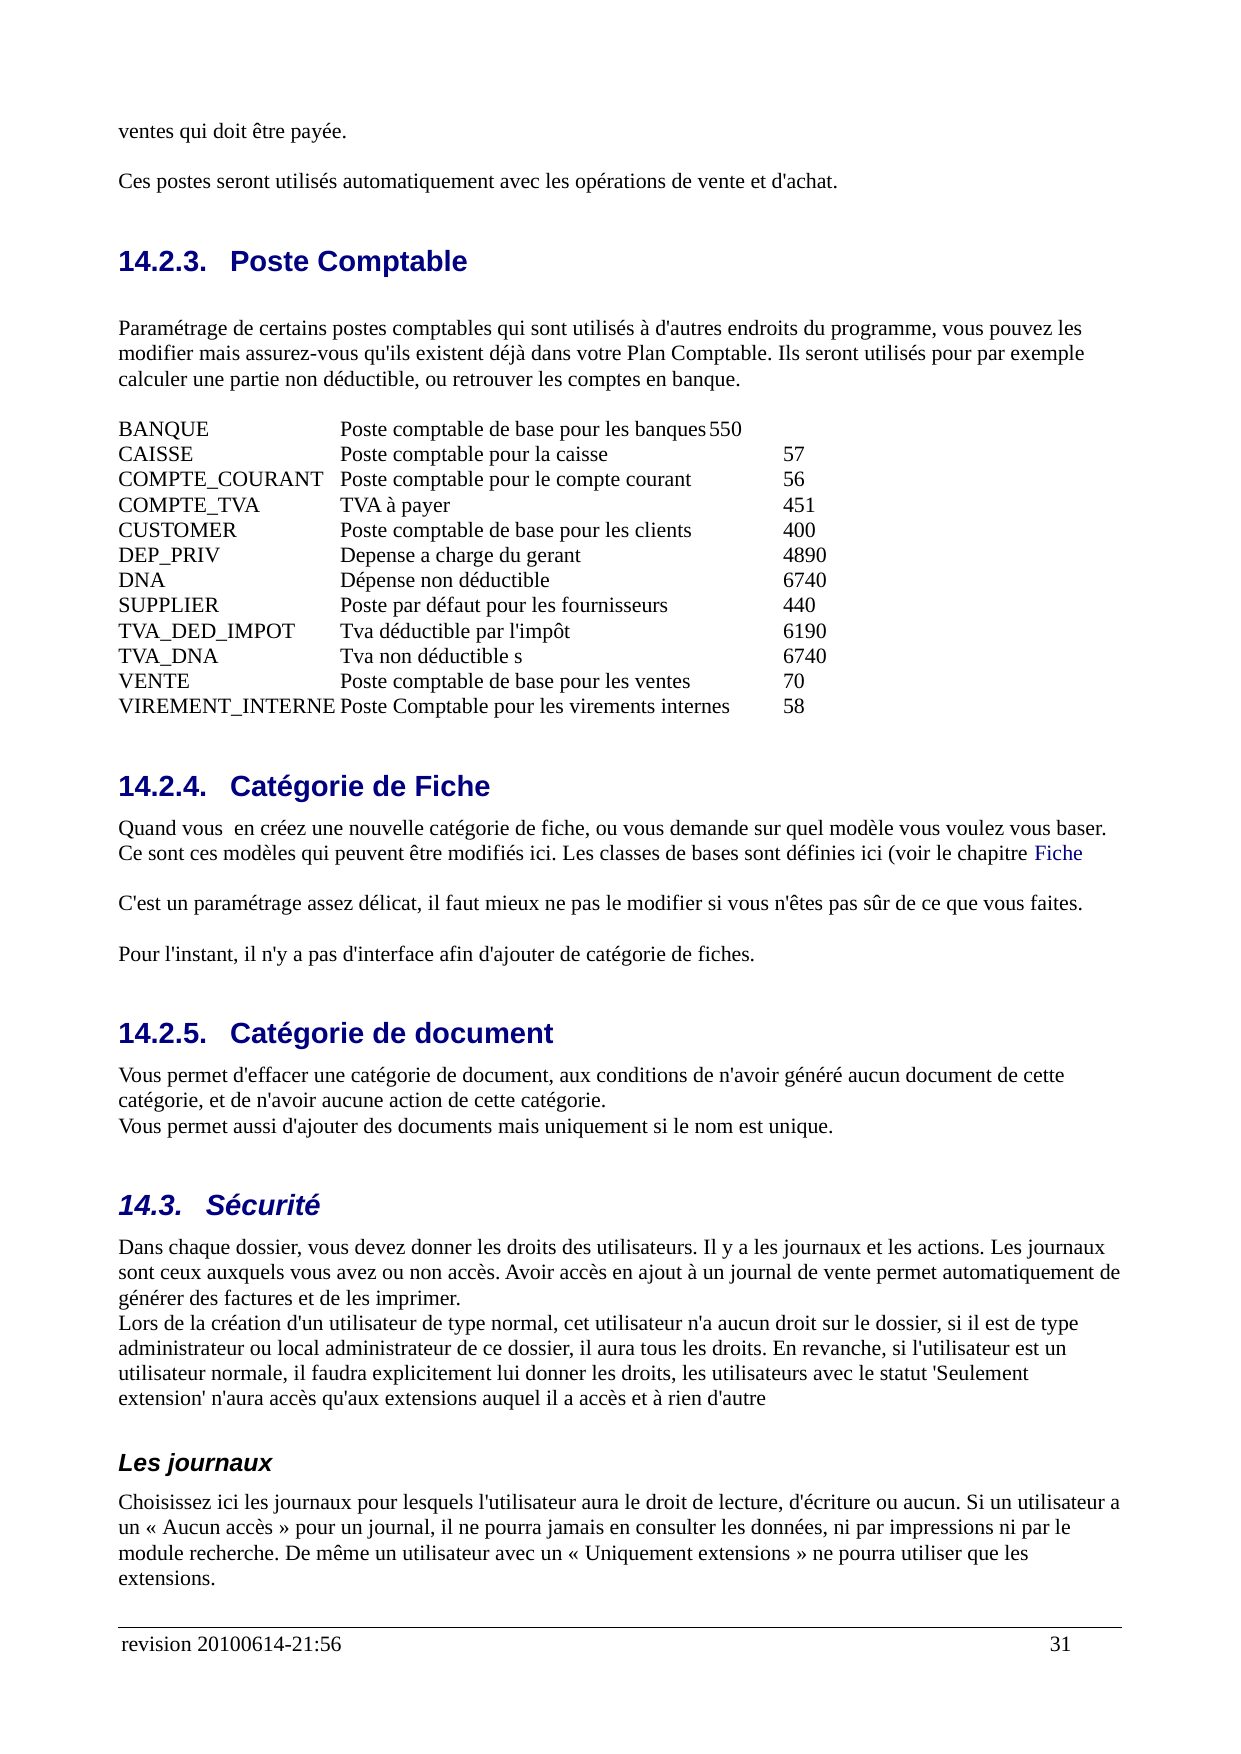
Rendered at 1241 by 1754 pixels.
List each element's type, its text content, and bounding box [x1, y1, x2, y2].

subtitle Poste Comptable [118, 244, 1122, 277]
text COMPTE_TVA TVA à payer 451 [118, 492, 1122, 517]
text VIREMENT_INTERNE Poste Comptable pour les virements internes 58 [118, 693, 1122, 718]
text COMPTE_COURANT Poste comptable pour le compte courant 56 [118, 466, 1122, 492]
text Lors de la création d'un utilisateur de type normal, cet utilisateur n'a aucun droit sur le dossier, si il est de type administrateur ou local administrateur de ce dossier, il aura tous les droits. En revanche, si l'utilisateur est un utilisateur normale, il faudra explicitement lui donner les droits, les utilisateurs avec le statut 'Seulement extension' n'aura accès qu'aux extensions auquel il a accès et à rien d'autre [118, 1310, 1122, 1411]
text Pour l'instant, il n'y a pas d'interface afin d'ajouter de catégorie de fiches. [118, 941, 1122, 966]
text Paramétrage de certains postes comptables qui sont utilisés à d'autres endroits du programme, vous pouvez les modifier mais assurez-vous qu'ils existent déjà dans votre Plan Comptable. Ils seront utilisés pour par exemple calculer une partie non déductible, ou retrouver les comptes en banque. [118, 315, 1122, 391]
text SUPPLIER Poste par défaut pour les fournisseurs 440 [118, 592, 1122, 618]
text TVA_DNA Tva non déductible s 6740 [118, 643, 1122, 668]
text C'est un paramétrage assez délicat, il faut mieux ne pas le modifier si vous n'êtes pas sûr de ce que vous faites. [118, 890, 1122, 916]
text CUSTOMER Poste comptable de base pour les clients 400 [118, 517, 1122, 542]
subtitle Les journaux [118, 1448, 1122, 1477]
text Dans chaque dossier, vous devez donner les droits des utilisateurs. Il y a les journaux et les actions. Les journaux sont ceux auxquels vous avez ou non accès. Avoir accès en ajout à un journal de vente permet automatiquement de générer des factures et de les imprimer. [118, 1234, 1122, 1310]
text Vous permet aussi d'ajouter des documents mais uniquement si le nom est unique. [118, 1113, 1122, 1138]
text ventes qui doit être payée. [118, 118, 1122, 143]
text BANQUE Poste comptable de base pour les banques 550 [118, 416, 1122, 441]
text TVA_DED_IMPOT Tva déductible par l'impôt 6190 [118, 618, 1122, 643]
text DEP_PRIV Depense a charge du gerant 4890 [118, 542, 1122, 567]
subtitle Catégorie de document [118, 1016, 1122, 1050]
text Vous permet d'effacer une catégorie de document, aux conditions de n'avoir généré aucun document de cette catégorie, et de n'avoir aucune action de cette catégorie. [118, 1062, 1122, 1113]
text CAISSE Poste comptable pour la caisse 57 [118, 441, 1122, 466]
text Ces postes seront utilisés automatiquement avec les opérations de vente et d'achat. [118, 168, 1122, 194]
subtitle Catégorie de Fiche [118, 769, 1122, 802]
text VENTE Poste comptable de base pour les ventes 70 [118, 668, 1122, 693]
text Choisissez ici les journaux pour lesquels l'utilisateur aura le droit de lecture, d'écriture ou aucun. Si un utilisateur a un « Aucun accès » pour un journal, il ne pourra jamais en consulter les données, ni par impressions ni par le module recherche. De même un utilisateur avec un « Uniquement extensions » ne pourra utiliser que les extensions. [118, 1489, 1122, 1590]
subtitle Sécurité [118, 1188, 1122, 1222]
text DNA Dépense non déductible 6740 [118, 567, 1122, 592]
text Quand vous en créez une nouvelle catégorie de fiche, ou vous demande sur quel modèle vous voulez vous baser. Ce sont ces modèles qui peuvent être modifiés ici. Les classes de bases sont définies ici (voir le chapitre Fiche [118, 815, 1122, 865]
